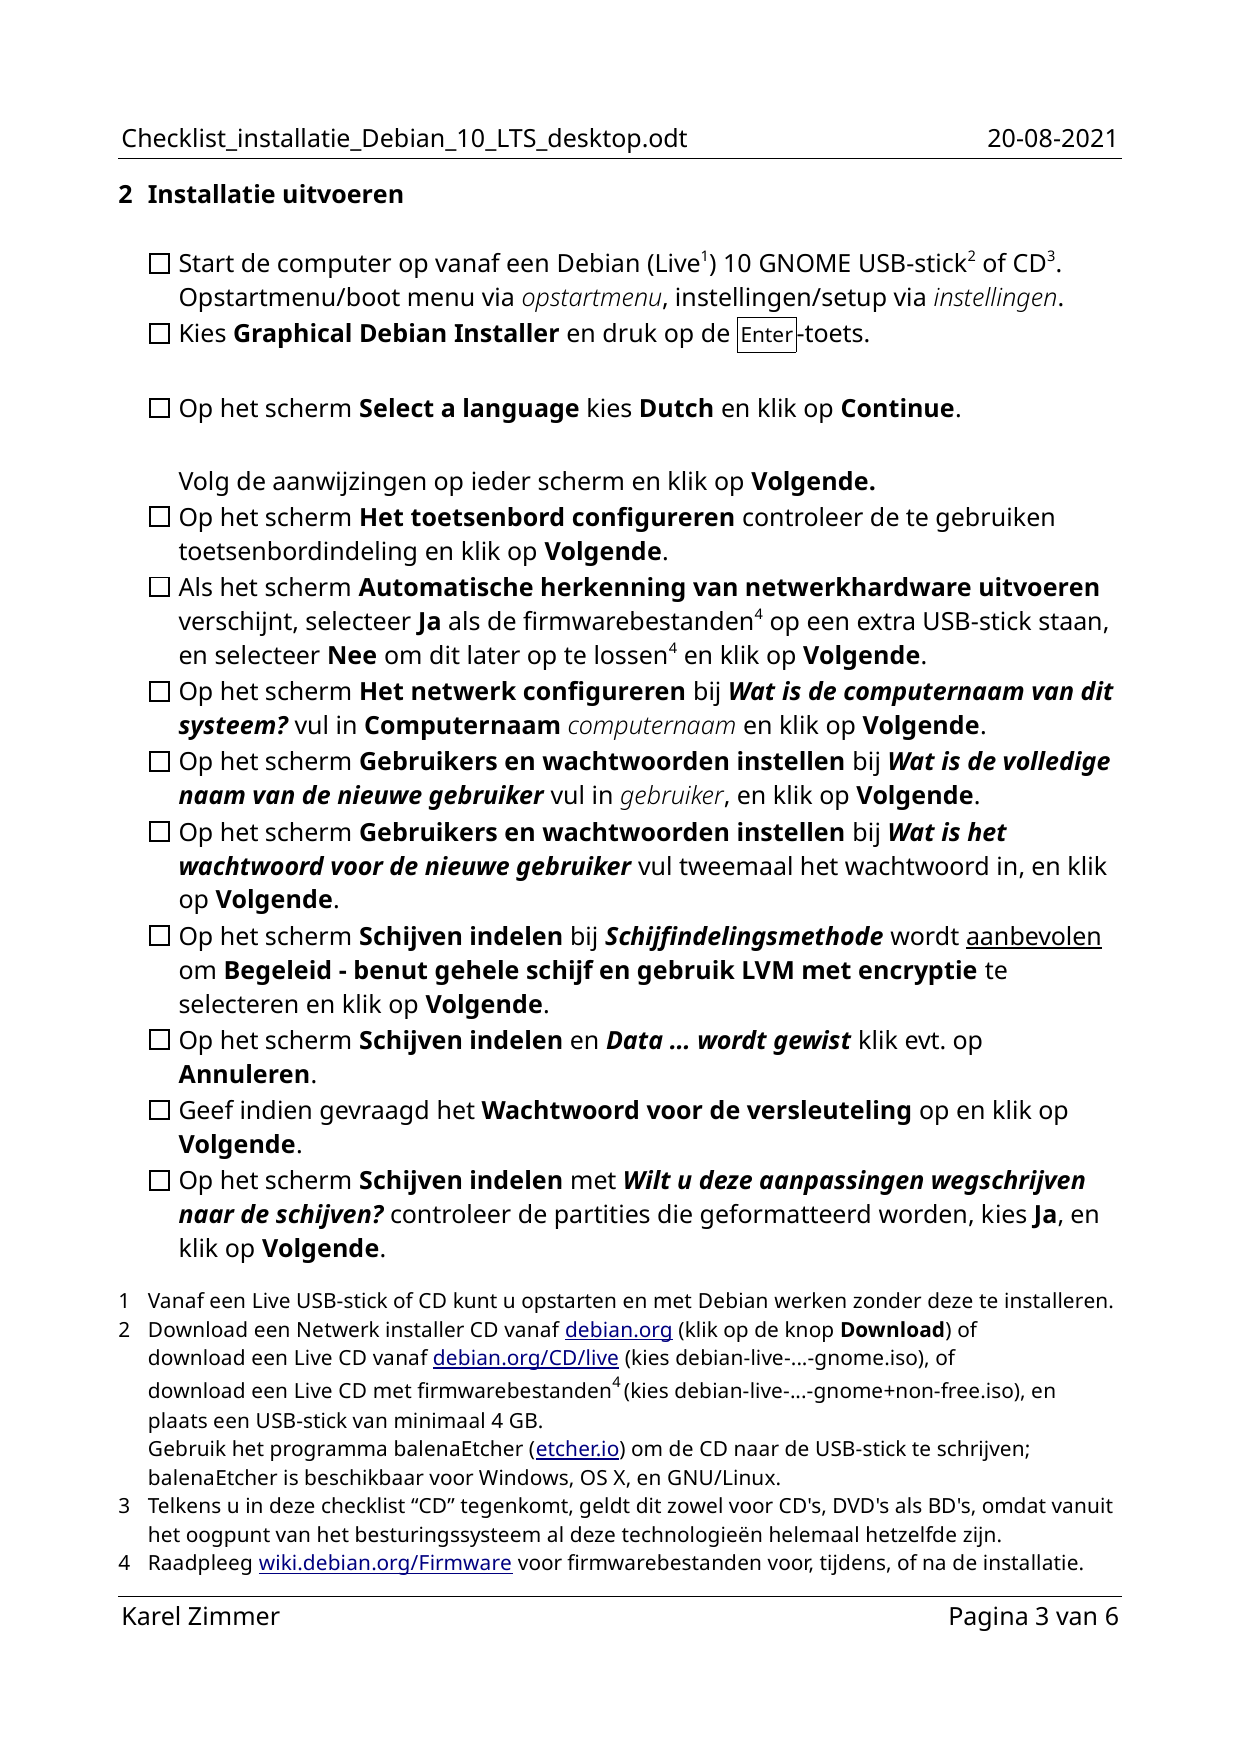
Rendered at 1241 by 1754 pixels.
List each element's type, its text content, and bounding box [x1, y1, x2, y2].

table_cell Op het scherm Gebruikers en wachtwoorden instellen bij Wat is het wachtwoord voor de nieuwe gebruiker vul tweemaal het wachtwoord in, en klik op Volgende. [177, 813, 1121, 917]
table_cell Op het scherm Schijven indelen en Data … wordt gewist klik evt. op Annuleren. [177, 1022, 1121, 1092]
table_cell [141, 462, 177, 498]
table_header Start de computer op vanaf een Debian (Live) 10 GNOME USB-stick of CD. Opstartmenu/boot menu via opstartmenu, instellingen/setup via instellingen. [177, 245, 1121, 315]
table_cell Als het scherm Automatische herkenning van netwerkhardware uitvoeren verschijnt, selecteer Ja als de firmwarebestanden op een extra USB-stick staan, en selecteer Nee om dit later op te lossen4 en klik op Volgende. [177, 569, 1121, 673]
list Installatie uitvoeren [118, 177, 1122, 211]
table_cell [141, 813, 177, 917]
table_cell [141, 499, 177, 569]
table_cell Volg de aanwijzingen op ieder scherm en klik op Volgende. [177, 462, 1121, 498]
table_cell [141, 673, 177, 743]
table_cell [141, 315, 177, 353]
table_cell Op het scherm Schijven indelen met Wilt u deze aanpassingen wegschrijven naar de schijven? controleer de partities die geformatteerd worden, kies Ja, en klik op Volgende. [177, 1162, 1121, 1266]
table_cell [141, 1092, 177, 1162]
table_cell [141, 390, 177, 426]
table_cell [141, 1162, 177, 1266]
table_cell Op het scherm Schijven indelen bij Schijfindelingsmethode wordt aanbevolen om Begeleid - benut gehele schijf en gebruik LVM met encryptie te selecteren en klik op Volgende. [177, 918, 1121, 1022]
table_cell [141, 426, 177, 462]
table_header [141, 245, 177, 315]
table_cell [141, 1022, 177, 1092]
table_cell [177, 354, 1121, 390]
table_cell Kies Graphical Debian Installer en druk op de Enter-toets. [177, 315, 1121, 353]
table_cell Op het scherm Het toetsenbord configureren controleer de te gebruiken toetsenbordindeling en klik op Volgende. [177, 499, 1121, 569]
table_cell [141, 354, 177, 390]
table_cell [141, 743, 177, 813]
table_cell Geef indien gevraagd het Wachtwoord voor de versleuteling op en klik op Volgende. [177, 1092, 1121, 1162]
table_cell [141, 569, 177, 673]
table_cell [177, 426, 1121, 462]
table_cell Op het scherm Select a language kies Dutch en klik op Continue. [177, 390, 1121, 426]
table_cell Op het scherm Het netwerk configureren bij Wat is de computernaam van dit systeem? vul in Computernaam computernaam en klik op Volgende. [177, 673, 1121, 743]
table_cell Op het scherm Gebruikers en wachtwoorden instellen bij Wat is de volledige naam van de nieuwe gebruiker vul in gebruiker, en klik op Volgende. [177, 743, 1121, 813]
table_cell [141, 918, 177, 1022]
